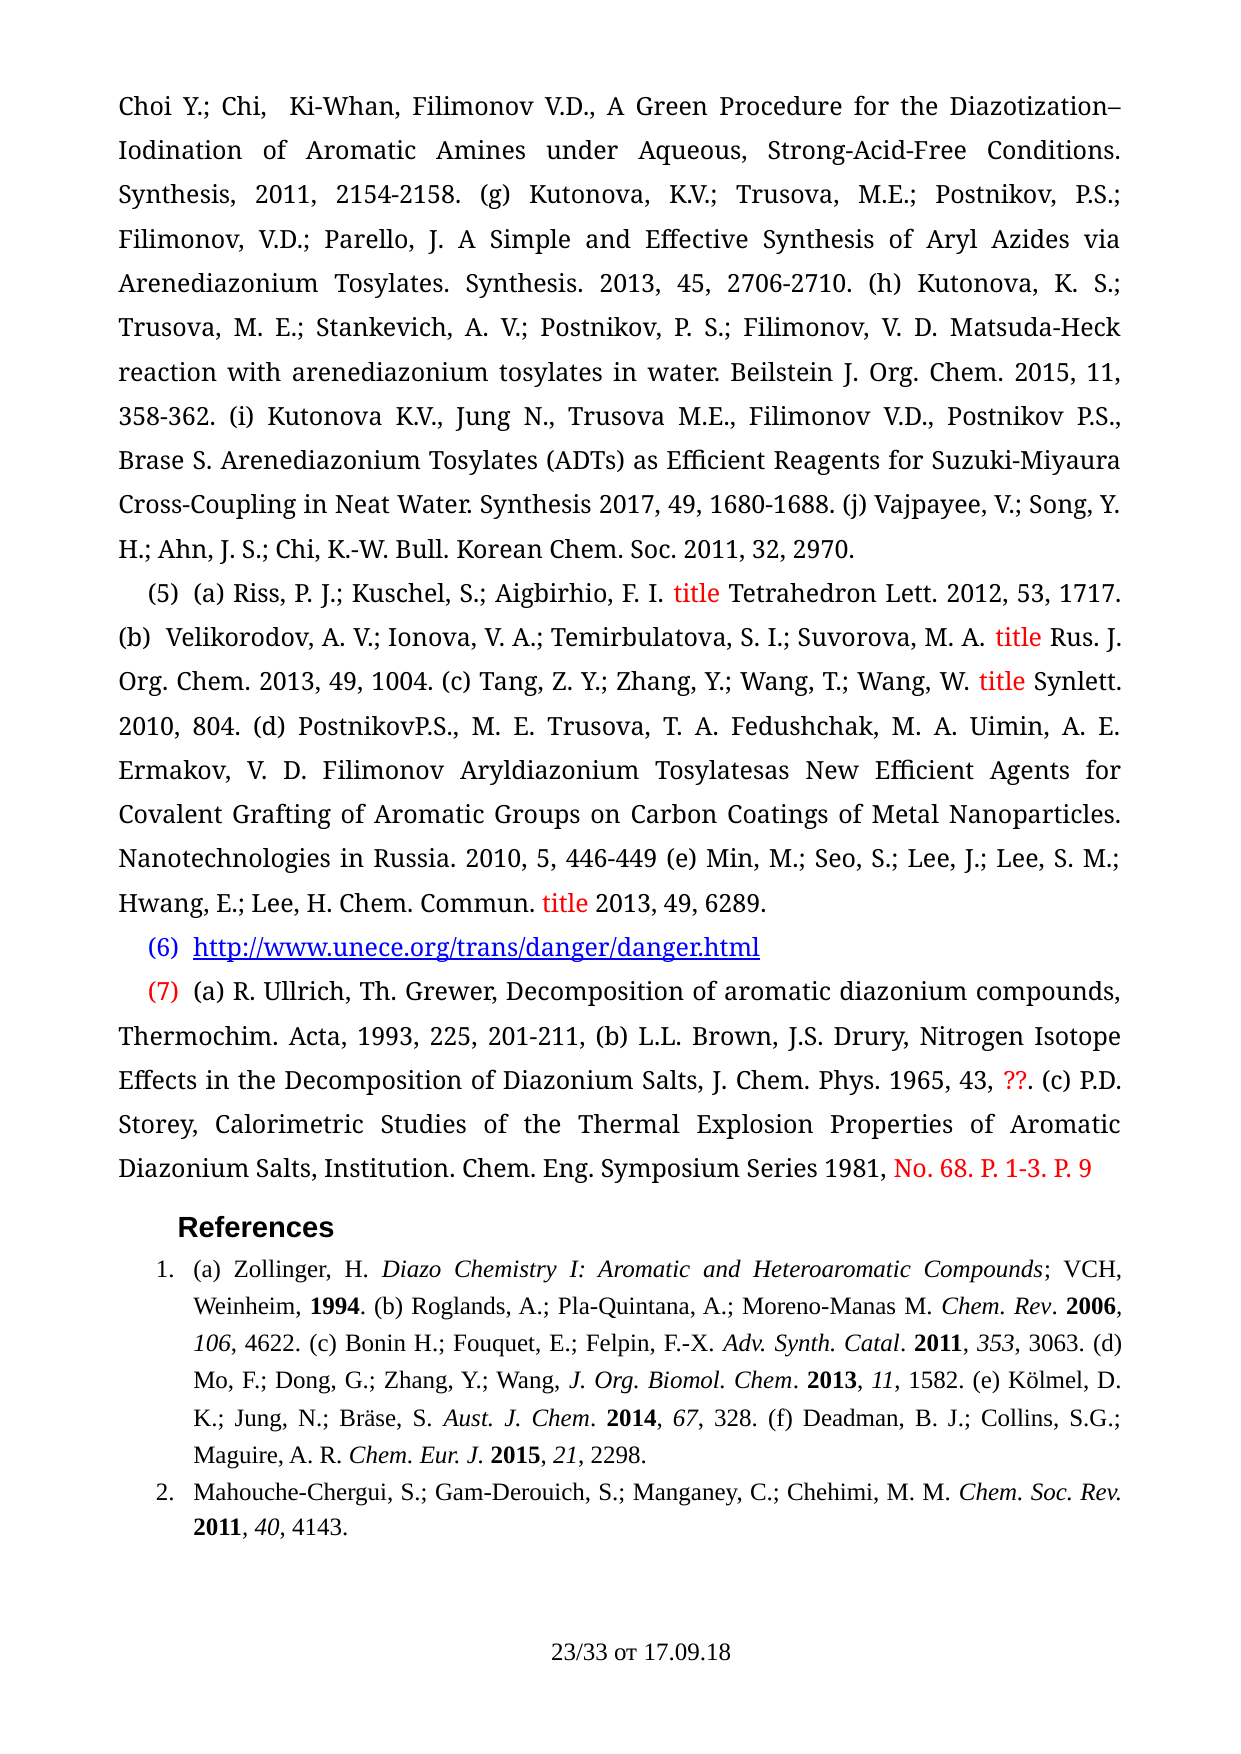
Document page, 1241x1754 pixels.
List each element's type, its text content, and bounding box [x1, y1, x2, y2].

list (a) R. Ullrich, Th. Grewer, Decomposition of aromatic diazonium compounds, Thermochim. Acta, 1993, 225, 201-211, (b) L.L. Brown, J.S. Drury, Nitrogen Isotope Effects in the Decomposition of Diazonium Salts, J. Chem. Phys. 1965, 43, ??. (c) P.D. Storey, Calorimetric Studies of the Thermal Explosion Properties of Aromatic Diazonium Salts, Institution. Chem. Eng. Symposium Series 1981, No. 68. P. 1-3. P. 9 [118, 974, 1122, 1185]
list (a) Riss, P. J.; Kuschel, S.; Aigbirhio, F. I. title Tetrahedron Lett. 2012, 53, 1717. (b) Velikorodov, A. V.; Ionova, V. A.; Temirbulatova, S. I.; Suvorova, M. A. title Rus. J. Org. Chem. 2013, 49, 1004. (c) Tang, Z. Y.; Zhang, Y.; Wang, T.; Wang, W. title Synlett. 2010, 804. (d) PostnikovP.S., M. E. Trusova, T. A. Fedushchak, M. A. Uimin, A. E. Ermakov, V. D. Filimonov Aryldiazonium Tosylatesas New Efficient Agents for Covalent Grafting of Aromatic Groups on Carbon Coatings of Metal Nanoparticles. Nanotechnologies in Russia. 2010, 5, 446-449 (e) Min, M.; Seo, S.; Lee, J.; Lee, S. M.; Hwang, E.; Lee, H. Chem. Commun. title 2013, 49, 6289. [118, 576, 1122, 919]
list Mahouche-Chergui, S.; Gam-Derouich, S.; Manganey, C.; Chehimi, M. M. Chem. Soc. Rev. 2011, 40, 4143. [156, 1477, 1122, 1541]
list http://www.unece.org/trans/danger/danger.html [118, 930, 1122, 964]
list Choi Y.; Chi, Ki-Whan, Filimonov V.D., A Green Procedure for the Diazotization–Iodination of Aromatic Amines under Aqueous, Strong-Acid-Free Conditions. Synthesis, 2011, 2154-2158. (g) Kutonova, K.V.; Trusova, M.E.; Postnikov, P.S.; Filimonov, V.D.; Parello, J. A Simple and Effective Synthesis of Aryl Azides via Arenediazonium Tosylates. Synthesis. 2013, 45, 2706-2710. (h) Kutonova, K. S.; Trusova, M. E.; Stankevich, A. V.; Postnikov, P. S.; Filimonov, V. D. Matsuda-Heck reaction with arenediazonium tosylates in water. Beilstein J. Org. Chem. 2015, 11, 358-362. (i) Kutonova K.V., Jung N., Trusova M.E., Filimonov V.D., Postnikov P.S., Brase S. Arenediazonium Tosylates (ADTs) as Efficient Reagents for Suzuki-Miyaura Cross-Coupling in Neat Water. Synthesis 2017, 49, 1680-1688. (j) Vajpayee, V.; Song, Y. H.; Ahn, J. S.; Chi, K.-W. Bull. Korean Chem. Soc. 2011, 32, 2970. [118, 88, 1122, 565]
list (a) Zollinger, H. Diazo Chemistry I: Aromatic and Heteroaromatic Compounds; VCH, Weinheim, 1994. (b) Roglands, A.; Pla-Quintana, A.; Moreno-Manas M. Chem. Rev. 2006, 106, 4622. (c) Bonin H.; Fouquet, E.; Felpin, F.-X. Adv. Synth. Catal. 2011, 353, 3063. (d) Mo, F.; Dong, G.; Zhang, Y.; Wang, J. Org. Biomol. Chem. 2013, 11, 1582. (e) Kölmel, D. K.; Jung, N.; Bräse, S. Aust. J. Chem. 2014, 67, 328. (f) Deadman, B. J.; Collins, S.G.; Maguire, A. R. Chem. Eur. J. 2015, 21, 2298. [156, 1254, 1122, 1469]
subtitle References [118, 1210, 1122, 1244]
